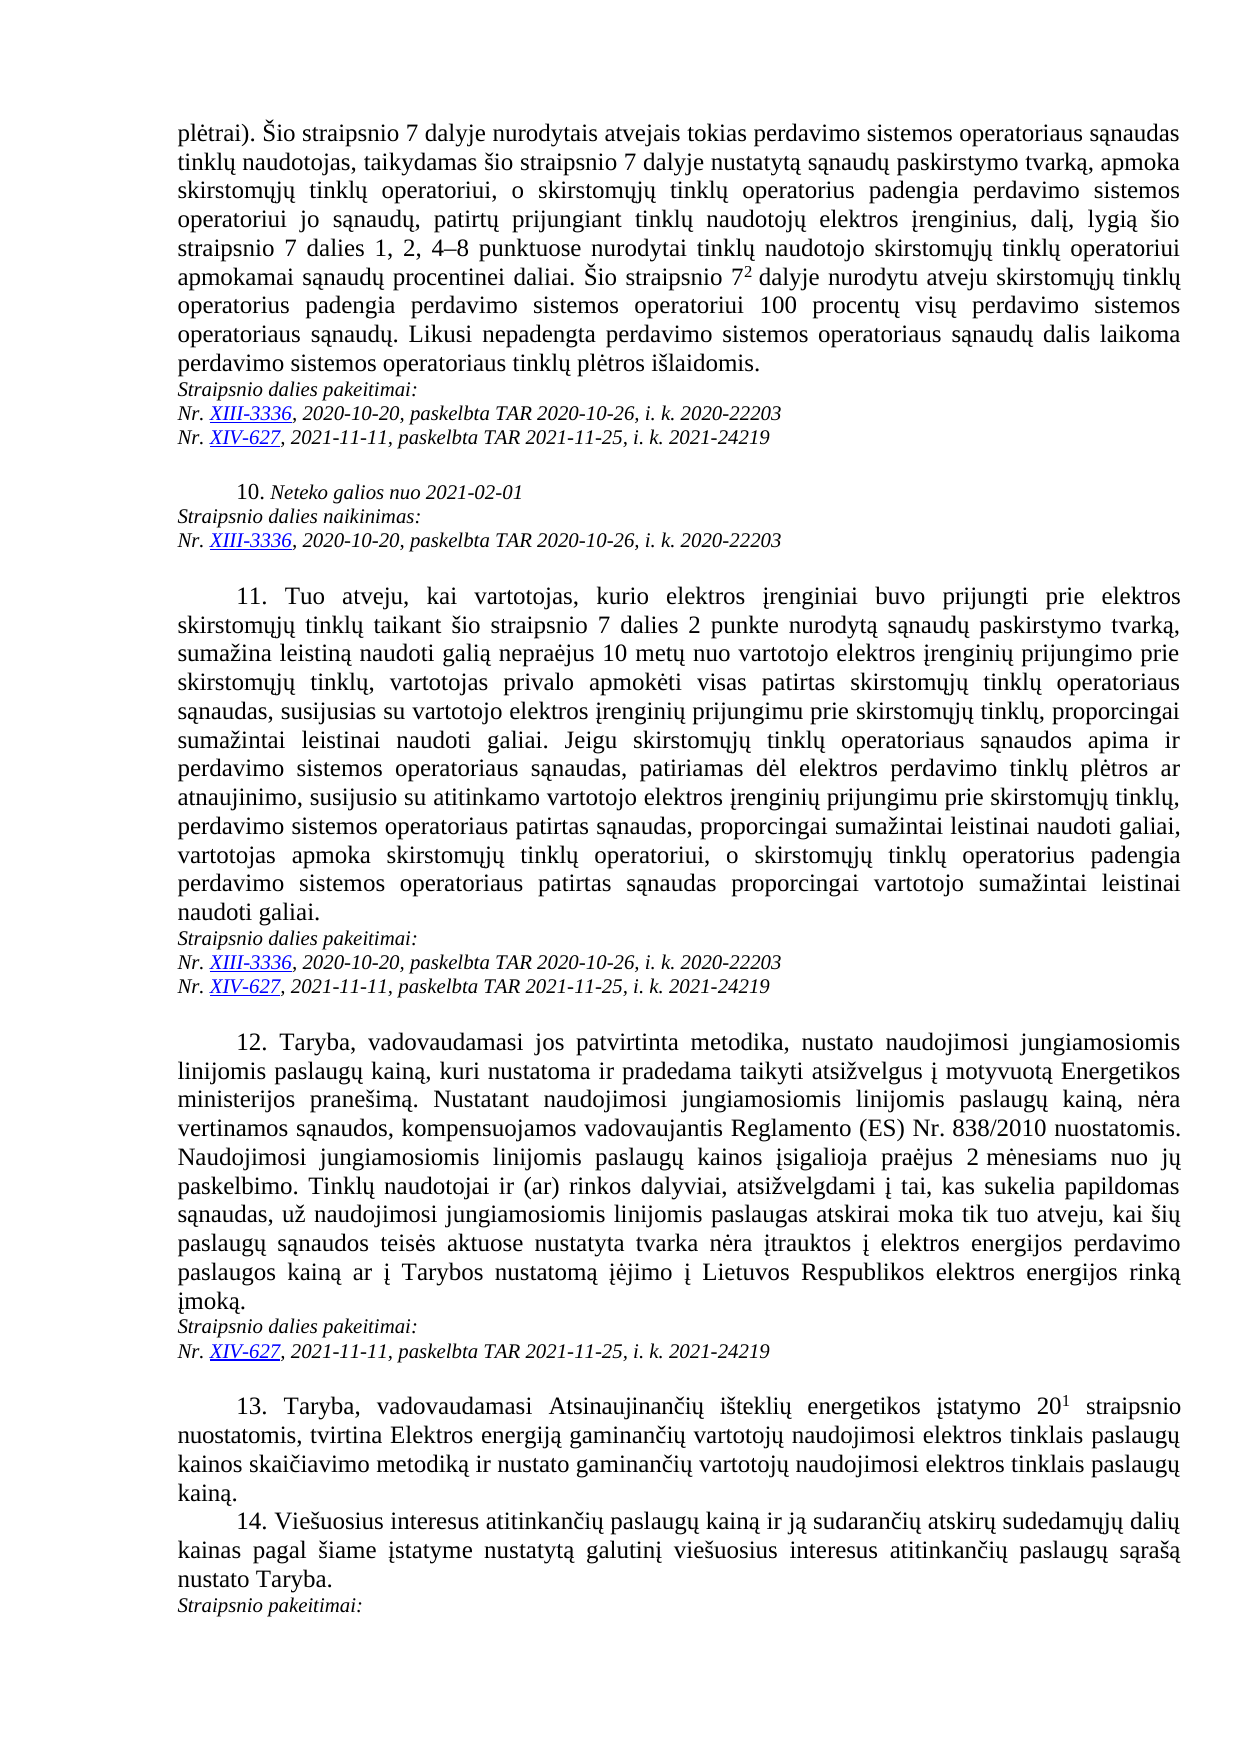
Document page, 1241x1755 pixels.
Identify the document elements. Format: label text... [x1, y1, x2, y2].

text 13. Taryba, vadovaudamasi Atsinaujinančių išteklių energetikos įstatymo 201 straipsnio nuostatomis, tvirtina Elektros energiją gaminančių vartotojų naudojimosi elektros tinklais paslaugų kainos skaičiavimo metodiką ir nustato gaminančių vartotojų naudojimosi elektros tinklais paslaugų kainą. [177, 1391, 1181, 1506]
text Straipsnio dalies pakeitimai: [177, 1314, 1181, 1338]
text 10. Neteko galios nuo 2021-02-01 [177, 478, 1181, 504]
text Nr. XIV-627, 2021-11-11, paskelbta TAR 2021-11-25, i. k. 2021-24219 [177, 974, 1181, 998]
text 11. Tuo atveju, kai vartotojas, kurio elektros įrenginiai buvo prijungti prie elektros skirstomųjų tinklų taikant šio straipsnio 7 dalies 2 punkte nurodytą sąnaudų paskirstymo tvarką, sumažina leistiną naudoti galią nepraėjus 10 metų nuo vartotojo elektros įrenginių prijungimo prie skirstomųjų tinklų, vartotojas privalo apmokėti visas patirtas skirstomųjų tinklų operatoriaus sąnaudas, susijusias su vartotojo elektros įrenginių prijungimu prie skirstomųjų tinklų, proporcingai sumažintai leistinai naudoti galiai. Jeigu skirstomųjų tinklų operatoriaus sąnaudos apima ir perdavimo sistemos operatoriaus sąnaudas, patiriamas dėl elektros perdavimo tinklų plėtros ar atnaujinimo, susijusio su atitinkamo vartotojo elektros įrenginių prijungimu prie skirstomųjų tinklų, perdavimo sistemos operatoriaus patirtas sąnaudas, proporcingai sumažintai leistinai naudoti galiai, vartotojas apmoka skirstomųjų tinklų operatoriui, o skirstomųjų tinklų operatorius padengia perdavimo sistemos operatoriaus patirtas sąnaudas proporcingai vartotojo sumažintai leistinai naudoti galiai. [177, 581, 1181, 926]
text Straipsnio dalies pakeitimai: [177, 926, 1181, 950]
text 12. Taryba, vadovaudamasi jos patvirtinta metodika, nustato naudojimosi jungiamosiomis linijomis paslaugų kainą, kuri nustatoma ir pradedama taikyti atsižvelgus į motyvuotą Energetikos ministerijos pranešimą. Nustatant naudojimosi jungiamosiomis linijomis paslaugų kainą, nėra vertinamos sąnaudos, kompensuojamos vadovaujantis Reglamento (ES) Nr. 838/2010 nuostatomis. Naudojimosi jungiamosiomis linijomis paslaugų kainos įsigalioja praėjus 2 mėnesiams nuo jų paskelbimo. Tinklų naudotojai ir (ar) rinkos dalyviai, atsižvelgdami į tai, kas sukelia papildomas sąnaudas, už naudojimosi jungiamosiomis linijomis paslaugas atskirai moka tik tuo atveju, kai šių paslaugų sąnaudos teisės aktuose nustatyta tvarka nėra įtrauktos į elektros energijos perdavimo paslaugos kainą ar į Tarybos nustatomą įėjimo į Lietuvos Respublikos elektros energijos rinką įmoką. [177, 1027, 1181, 1314]
text Nr. XIII-3336, 2020-10-20, paskelbta TAR 2020-10-26, i. k. 2020-22203 [177, 528, 1181, 552]
text Straipsnio dalies pakeitimai: [177, 377, 1181, 401]
text plėtrai). Šio straipsnio 7 dalyje nurodytais atvejais tokias perdavimo sistemos operatoriaus sąnaudas tinklų naudotojas, taikydamas šio straipsnio 7 dalyje nustatytą sąnaudų paskirstymo tvarką, apmoka skirstomųjų tinklų operatoriui, o skirstomųjų tinklų operatorius padengia perdavimo sistemos operatoriui jo sąnaudų, patirtų prijungiant tinklų naudotojų elektros įrenginius, dalį, lygią šio straipsnio 7 dalies 1, 2, 4–8 punktuose nurodytai tinklų naudotojo skirstomųjų tinklų operatoriui apmokamai sąnaudų procentinei daliai. Šio straipsnio 72 dalyje nurodytu atveju skirstomųjų tinklų operatorius padengia perdavimo sistemos operatoriui 100 procentų visų perdavimo sistemos operatoriaus sąnaudų. Likusi nepadengta perdavimo sistemos operatoriaus sąnaudų dalis laikoma perdavimo sistemos operatoriaus tinklų plėtros išlaidomis. [177, 118, 1181, 377]
text Nr. XIV-627, 2021-11-11, paskelbta TAR 2021-11-25, i. k. 2021-24219 [177, 1338, 1181, 1363]
text 14. Viešuosius interesus atitinkančių paslaugų kainą ir ją sudarančių atskirų sudedamųjų dalių kainas pagal šiame įstatyme nustatytą galutinį viešuosius interesus atitinkančių paslaugų sąrašą nustato Taryba. [177, 1506, 1181, 1593]
text Straipsnio pakeitimai: [177, 1593, 1181, 1617]
text Nr. XIII-3336, 2020-10-20, paskelbta TAR 2020-10-26, i. k. 2020-22203 [177, 401, 1181, 425]
text Nr. XIII-3336, 2020-10-20, paskelbta TAR 2020-10-26, i. k. 2020-22203 [177, 950, 1181, 974]
text Straipsnio dalies naikinimas: [177, 504, 1181, 528]
text Nr. XIV-627, 2021-11-11, paskelbta TAR 2021-11-25, i. k. 2021-24219 [177, 425, 1181, 449]
